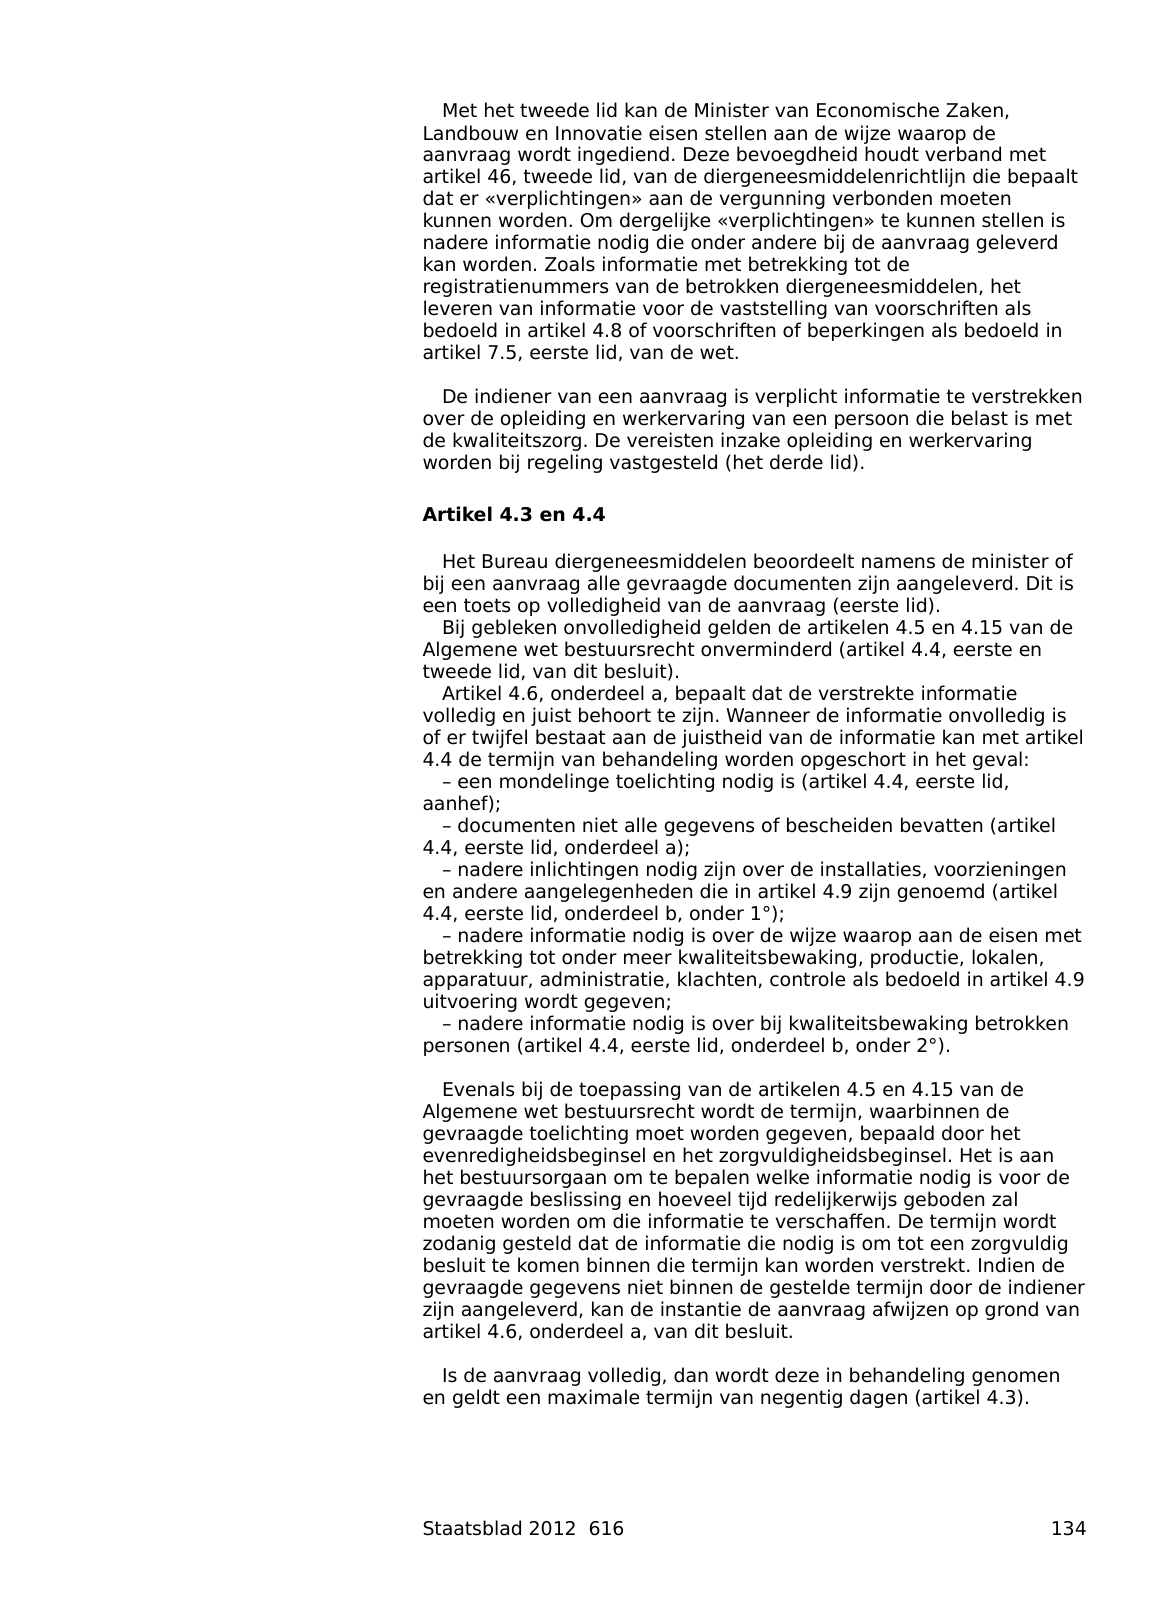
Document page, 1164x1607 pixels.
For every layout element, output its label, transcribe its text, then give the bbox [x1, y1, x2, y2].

text Met het tweede lid kan de Minister van Economische Zaken, Landbouw en Innovatie eisen stellen aan de wijze waarop de aanvraag wordt ingediend. Deze bevoegdheid houdt verband met artikel 46, tweede lid, van de diergeneesmiddelenrichtlijn die bepaalt dat er «verplichtingen» aan de vergunning verbonden moeten kunnen worden. Om dergelijke «verplichtingen» te kunnen stellen is nadere informatie nodig die onder andere bij de aanvraag geleverd kan worden. Zoals informatie met betrekking tot de registratienummers van de betrokken diergeneesmiddelen, het leveren van informatie voor de vaststelling van voorschriften als bedoeld in artikel 4.8 of voorschriften of beperkingen als bedoeld in artikel 7.5, eerste lid, van de wet. [422, 100, 1087, 364]
text Is de aanvraag volledig, dan wordt deze in behandeling genomen en geldt een maximale termijn van negentig dagen (artikel 4.3). [422, 1365, 1087, 1409]
text Het Bureau diergeneesmiddelen beoordeelt namens de minister of bij een aanvraag alle gevraagde documenten zijn aangeleverd. Dit is een toets op volledigheid van de aanvraag (eerste lid). [422, 551, 1087, 617]
text De indiener van een aanvraag is verplicht informatie te verstrekken over de opleiding en werkervaring van een persoon die belast is met de kwaliteitszorg. De vereisten inzake opleiding en werkervaring worden bij regeling vastgesteld (het derde lid). [422, 386, 1087, 474]
text – een mondelinge toelichting nodig is (artikel 4.4, eerste lid, aanhef); [422, 771, 1087, 815]
text Artikel 4.6, onderdeel a, bepaalt dat de verstrekte informatie volledig en juist behoort te zijn. Wanneer de informatie onvolledig is of er twijfel bestaat aan de juistheid van de informatie kan met artikel 4.4 de termijn van behandeling worden opgeschort in het geval: [422, 683, 1087, 771]
text – documenten niet alle gegevens of bescheiden bevatten (artikel 4.4, eerste lid, onderdeel a); [422, 815, 1087, 859]
text Bij gebleken onvolledigheid gelden de artikelen 4.5 en 4.15 van de Algemene wet bestuursrecht onverminderd (artikel 4.4, eerste en tweede lid, van dit besluit). [422, 617, 1087, 683]
text Evenals bij de toepassing van de artikelen 4.5 en 4.15 van de Algemene wet bestuursrecht wordt de termijn, waarbinnen de gevraagde toelichting moet worden gegeven, bepaald door het evenredigheidsbeginsel en het zorgvuldigheidsbeginsel. Het is aan het bestuursorgaan om te bepalen welke informatie nodig is voor de gevraagde beslissing en hoeveel tijd redelijkerwijs geboden zal moeten worden om die informatie te verschaffen. De termijn wordt zodanig gesteld dat de informatie die nodig is om tot een zorgvuldig besluit te komen binnen die termijn kan worden verstrekt. Indien de gevraagde gegevens niet binnen de gestelde termijn door de indiener zijn aangeleverd, kan de instantie de aanvraag afwijzen op grond van artikel 4.6, onderdeel a, van dit besluit. [422, 1079, 1087, 1343]
text – nadere inlichtingen nodig zijn over de installaties, voorzieningen en andere aangelegenheden die in artikel 4.9 zijn genoemd (artikel 4.4, eerste lid, onderdeel b, onder 1°); [422, 859, 1087, 925]
subtitle Artikel 4.3 en 4.4 [422, 504, 1087, 526]
text – nadere informatie nodig is over bij kwaliteitsbewaking betrokken personen (artikel 4.4, eerste lid, onderdeel b, onder 2°). [422, 1013, 1087, 1057]
text – nadere informatie nodig is over de wijze waarop aan de eisen met betrekking tot onder meer kwaliteitsbewaking, productie, lokalen, apparatuur, administratie, klachten, controle als bedoeld in artikel 4.9 uitvoering wordt gegeven; [422, 925, 1087, 1013]
